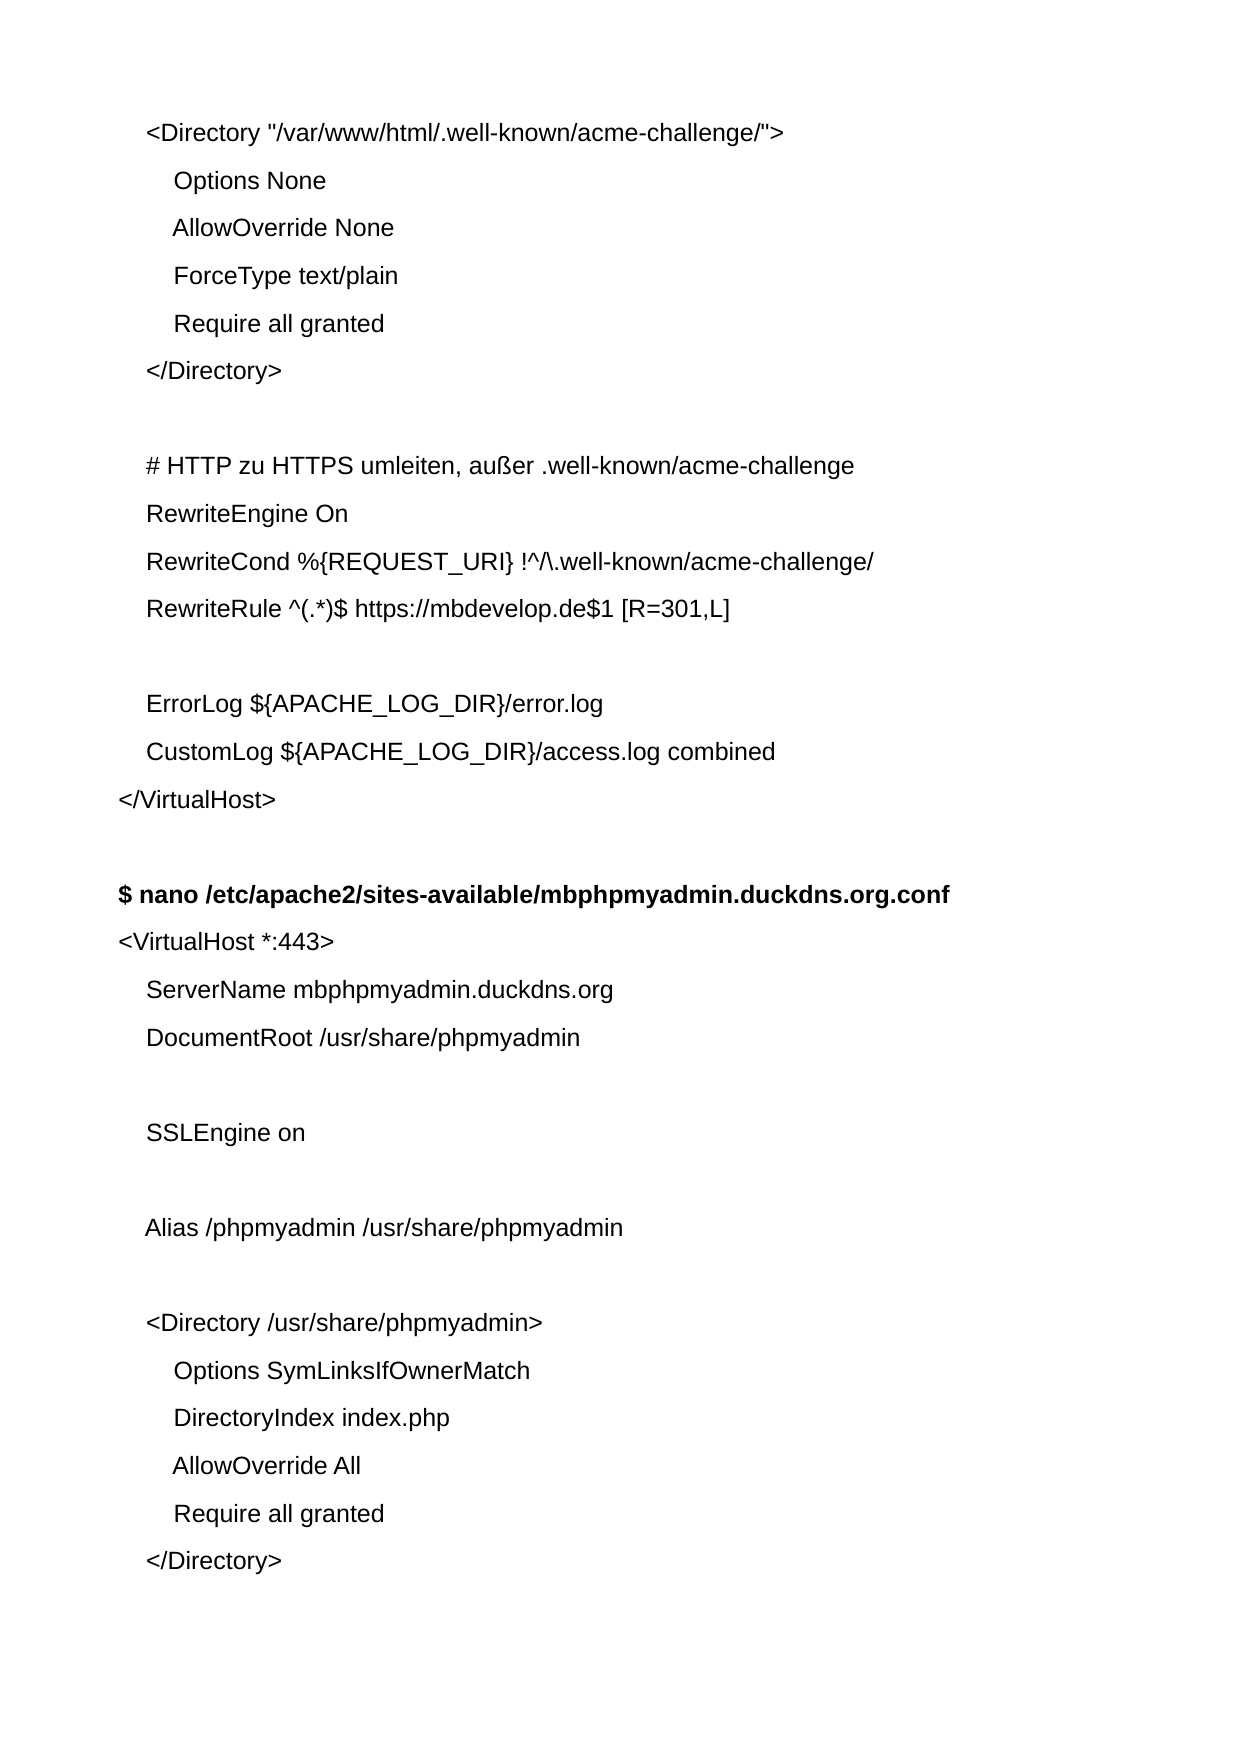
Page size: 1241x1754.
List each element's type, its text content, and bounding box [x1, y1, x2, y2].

text Require all granted [118, 308, 1122, 337]
text DocumentRoot /usr/share/phpmyadmin [118, 1023, 1122, 1051]
text # HTTP zu HTTPS umleiten, außer .well-known/acme-challenge [118, 451, 1122, 480]
text $ nano /etc/apache2/sites-available/mbphpmyadmin.duckdns.org.conf [118, 880, 1122, 908]
text RewriteCond %{REQUEST_URI} !^/\.well-known/acme-challenge/ [118, 547, 1122, 575]
text </Directory> [118, 1546, 1122, 1575]
text ErrorLog ${APACHE_LOG_DIR}/error.log [118, 689, 1122, 718]
text AllowOverride None [118, 213, 1122, 242]
text </VirtualHost> [118, 784, 1122, 813]
text Options None [118, 166, 1122, 194]
text </Directory> [118, 356, 1122, 385]
text Alias /phpmyadmin /usr/share/phpmyadmin [118, 1213, 1122, 1242]
text CustomLog ${APACHE_LOG_DIR}/access.log combined [118, 737, 1122, 766]
text RewriteEngine On [118, 499, 1122, 528]
text Require all granted [118, 1499, 1122, 1527]
text Options SymLinksIfOwnerMatch [118, 1356, 1122, 1384]
text <Directory /usr/share/phpmyadmin> [118, 1308, 1122, 1337]
text AllowOverride All [118, 1451, 1122, 1480]
text ForceType text/plain [118, 261, 1122, 290]
text SSLEngine on [118, 1118, 1122, 1147]
text ServerName mbphpmyadmin.duckdns.org [118, 975, 1122, 1004]
text RewriteRule ^(.*)$ https://mbdevelop.de$1 [R=301,L] [118, 594, 1122, 623]
text <VirtualHost *:443> [118, 927, 1122, 956]
text <Directory "/var/www/html/.well-known/acme-challenge/"> [118, 118, 1122, 147]
text DirectoryIndex index.php [118, 1403, 1122, 1432]
